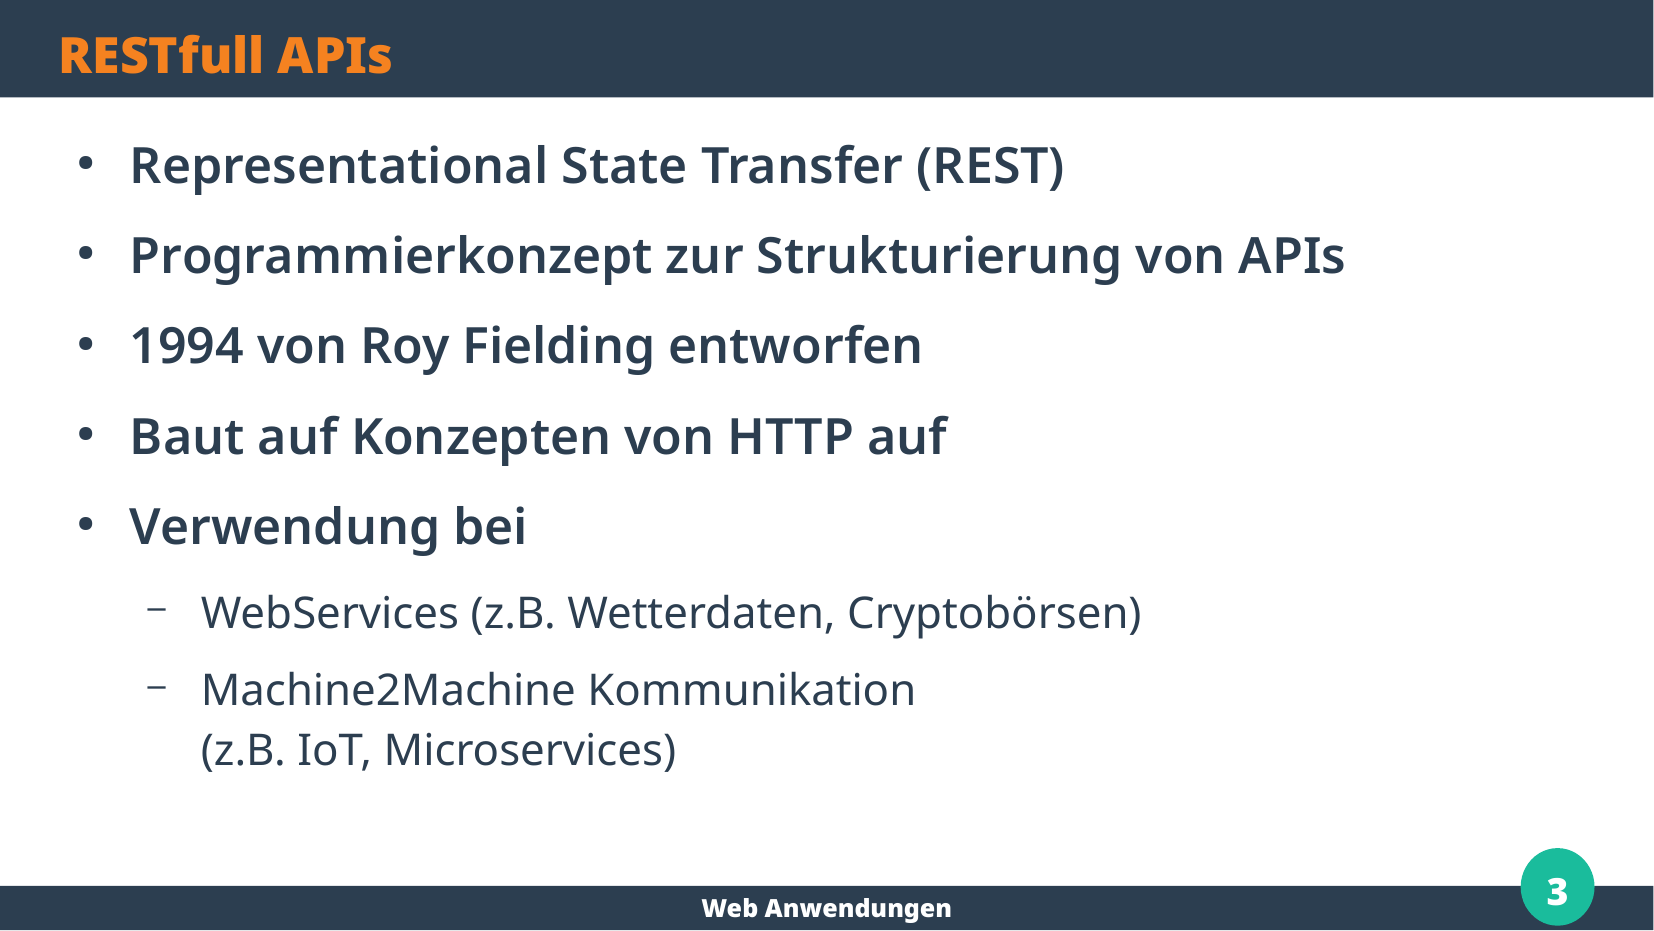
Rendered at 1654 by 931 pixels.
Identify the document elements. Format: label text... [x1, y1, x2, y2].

title RESTfull APIs [59, 8, 1595, 89]
list Representational State Transfer (REST) Programmierkonzept zur Strukturierung von APIs 1994 von Roy Fielding entworfen Baut auf Konzepten von HTTP auf Verwendung bei WebServices (z.B. Wetterdaten, Cryptobörsen) Machine2Machine Kommunikation (z.B. IoT, Microservices) [59, 129, 1595, 864]
